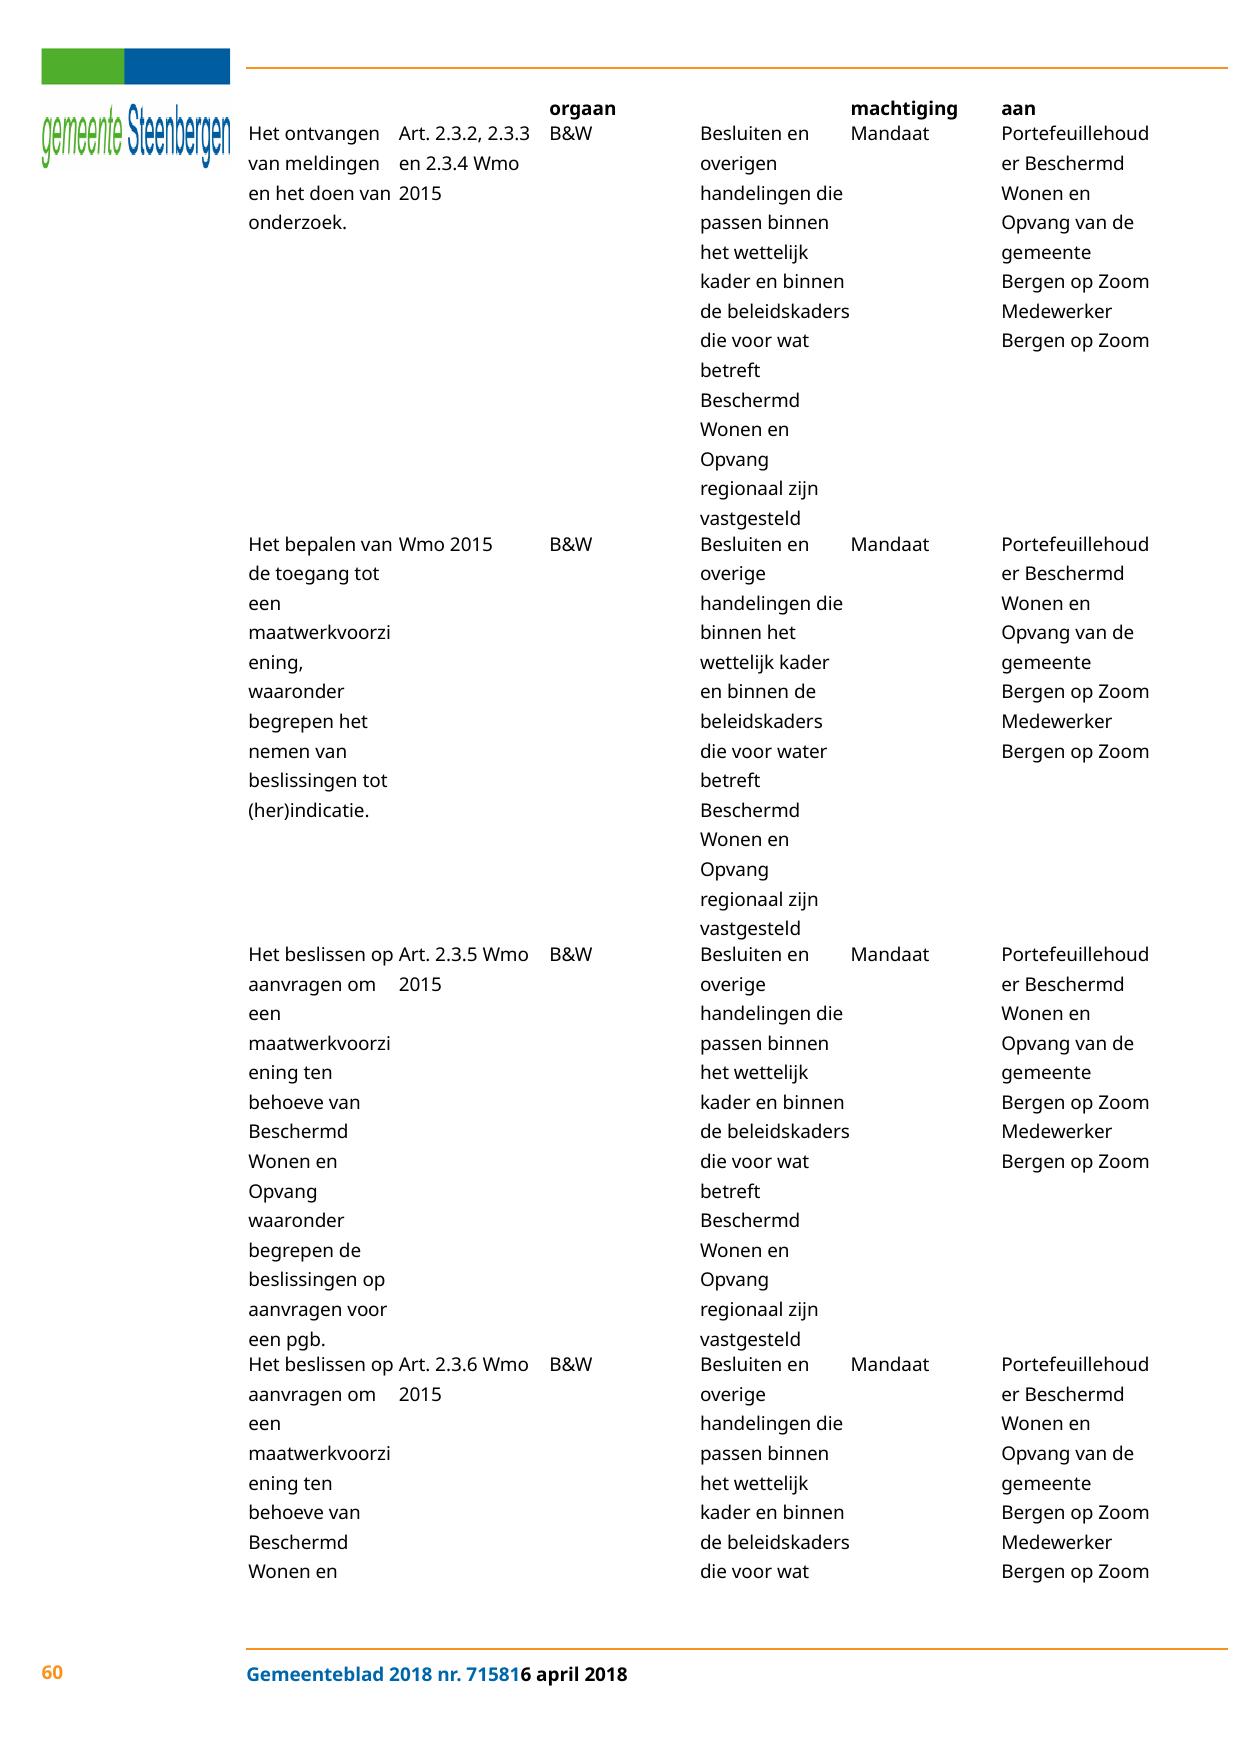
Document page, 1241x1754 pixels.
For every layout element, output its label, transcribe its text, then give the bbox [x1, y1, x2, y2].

picture [41, 47, 231, 172]
table_cell Mandaat [850, 531, 1001, 941]
table_cell Besluiten en overige handelingen die passen binnen het wettelijk kader en binnen de beleidskaders die voor wat betreft Beschermd Wonen en Opvang regionaal zijn vastgesteld [700, 941, 850, 1351]
table_cell Het beslissen op aanvragen om een maatwerkvoorziening ten behoeve van Beschermd Wonen en Opvang waaronder begrepen de beslissingen op aanvragen voor een pgb. [248, 941, 398, 1351]
table_header [700, 95, 850, 121]
table_cell Art. 2.3.6 Wmo 2015 [399, 1351, 549, 1584]
table_cell Het beslissen op aanvragen om een maatwerkvoorziening ten behoeve van Beschermd Wonen en [248, 1351, 398, 1584]
table_cell B&W [549, 121, 700, 531]
table_cell B&W [549, 1351, 700, 1584]
table_cell Wmo 2015 [399, 531, 549, 941]
table_header machtiging [850, 95, 1001, 121]
table_cell Portefeuillehouder Beschermd Wonen en Opvang van de gemeente Bergen op Zoom Medewerker Bergen op Zoom [1001, 1351, 1152, 1584]
table_cell Besluiten en overige handelingen die binnen het wettelijk kader en binnen de beleidskaders die voor water betreft Beschermd Wonen en Opvang regionaal zijn vastgesteld [700, 531, 850, 941]
table_header [248, 95, 398, 121]
table_cell Besluiten en overigen handelingen die passen binnen het wettelijk kader en binnen de beleidskaders die voor wat betreft Beschermd Wonen en Opvang regionaal zijn vastgesteld [700, 121, 850, 531]
table_cell Het bepalen van de toegang tot een maatwerkvoorziening, waaronder begrepen het nemen van beslissingen tot (her)indicatie. [248, 531, 398, 941]
table_cell B&W [549, 531, 700, 941]
table_cell Portefeuillehouder Beschermd Wonen en Opvang van de gemeente Bergen op Zoom Medewerker Bergen op Zoom [1001, 531, 1152, 941]
table_cell Portefeuillehouder Beschermd Wonen en Opvang van de gemeente Bergen op Zoom Medewerker Bergen op Zoom [1001, 121, 1152, 531]
table_header orgaan [549, 95, 700, 121]
table_cell Besluiten en overige handelingen die passen binnen het wettelijk kader en binnen de beleidskaders die voor wat [700, 1351, 850, 1584]
table_cell Portefeuillehouder Beschermd Wonen en Opvang van de gemeente Bergen op Zoom Medewerker Bergen op Zoom [1001, 941, 1152, 1351]
table_header [399, 95, 549, 121]
table_cell Mandaat [850, 121, 1001, 531]
table_cell Mandaat [850, 941, 1001, 1351]
table_cell Het ontvangen van meldingen en het doen van onderzoek. [248, 121, 398, 531]
table_cell B&W [549, 941, 700, 1351]
table_cell Art. 2.3.2, 2.3.3 en 2.3.4 Wmo 2015 [399, 121, 549, 531]
table_cell Art. 2.3.5 Wmo 2015 [399, 941, 549, 1351]
table_header aan [1001, 95, 1152, 121]
table_cell Mandaat [850, 1351, 1001, 1584]
